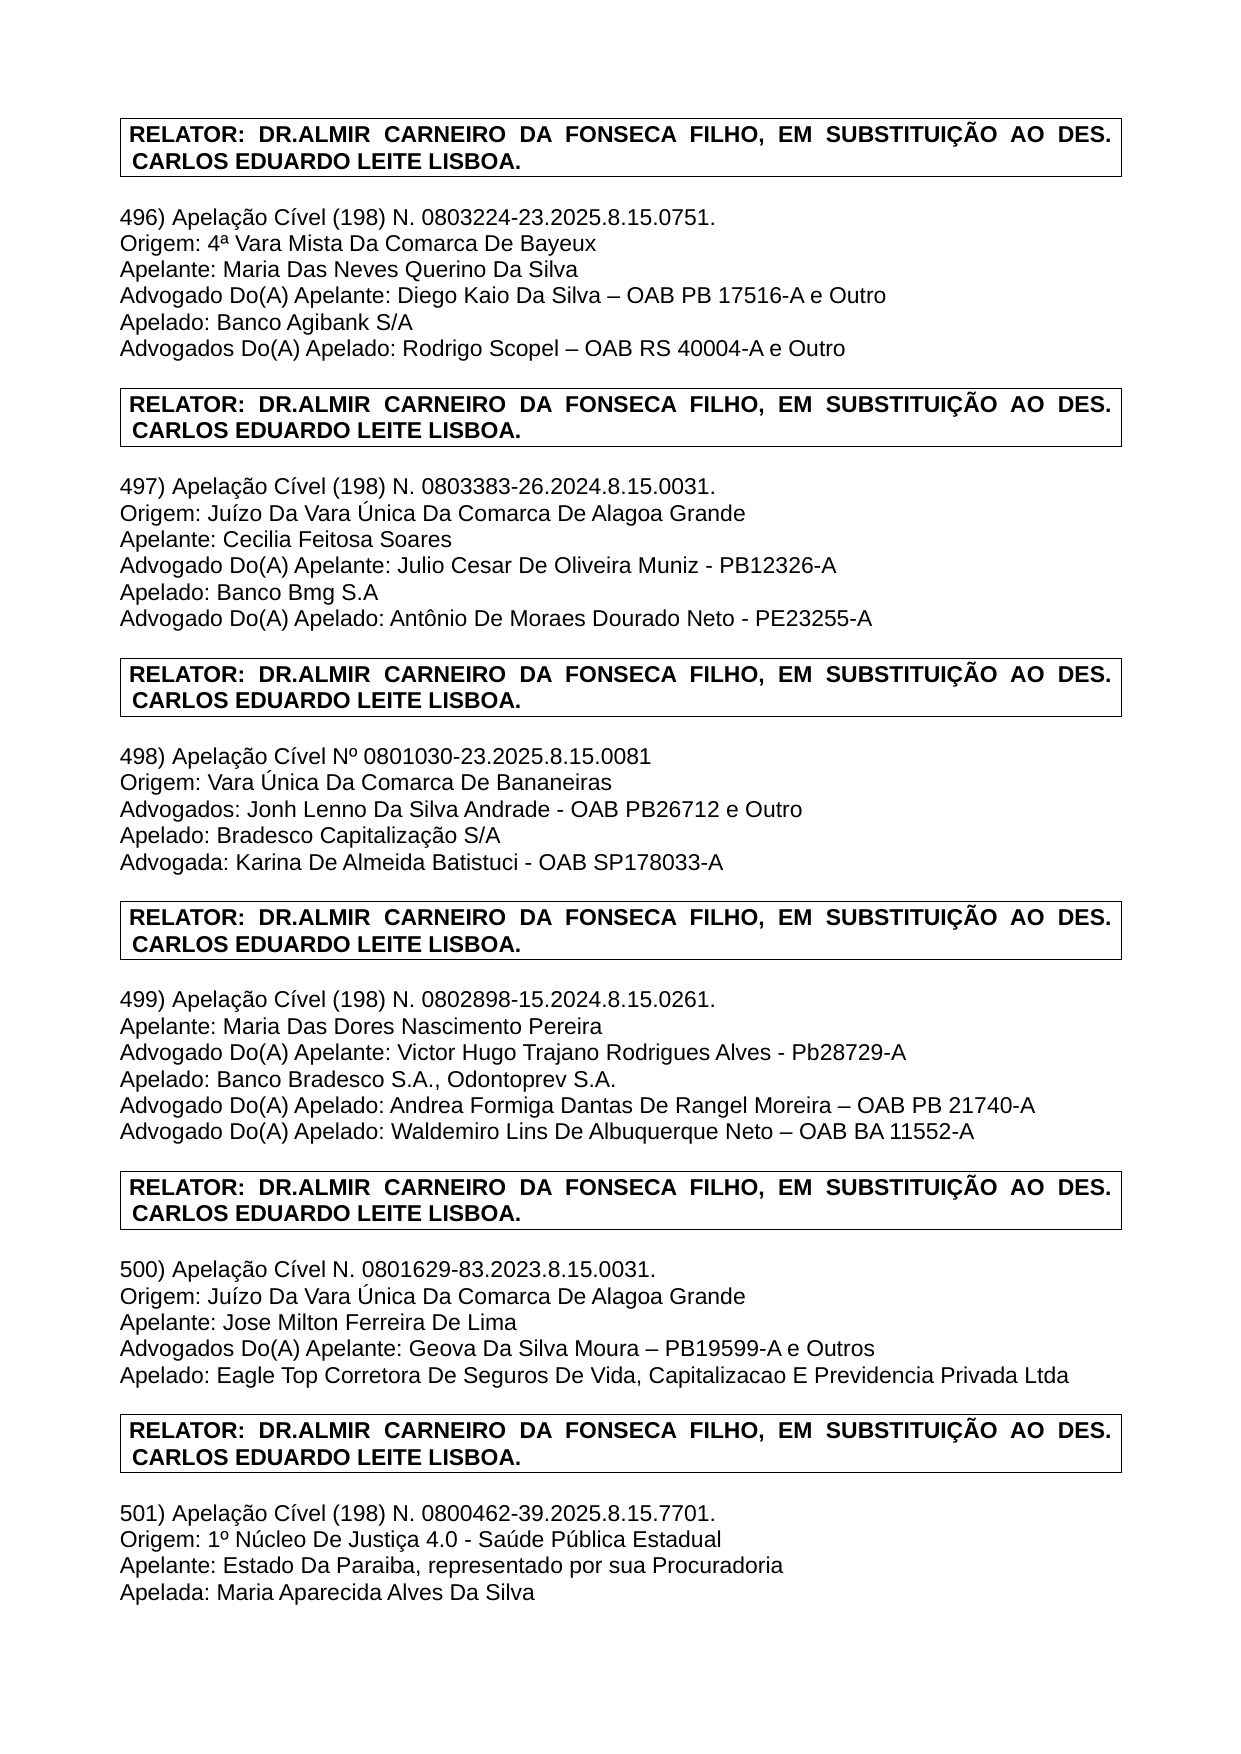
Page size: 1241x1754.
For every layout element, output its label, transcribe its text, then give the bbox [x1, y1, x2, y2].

text Apelante: Maria Das Dores Nascimento Pereira [119, 1013, 1122, 1039]
text RELATOR: DR.ALMIR CARNEIRO DA FONSECA FILHO, EM SUBSTITUIÇÃO AO DES. CARLOS EDUARDO LEITE LISBOA. [121, 902, 1121, 959]
text Origem: 1º Núcleo De Justiça 4.0 - Saúde Pública Estadual [119, 1526, 1122, 1552]
text RELATOR: DR.ALMIR CARNEIRO DA FONSECA FILHO, EM SUBSTITUIÇÃO AO DES. CARLOS EDUARDO LEITE LISBOA. [121, 119, 1121, 176]
text 498) Apelação Cível Nº 0801030-23.2025.8.15.0081 [119, 743, 1122, 769]
text Apelado: Banco Bradesco S.A., Odontoprev S.A. [119, 1066, 1122, 1092]
text Origem: 4ª Vara Mista Da Comarca De Bayeux [119, 230, 1122, 256]
text RELATOR: DR.ALMIR CARNEIRO DA FONSECA FILHO, EM SUBSTITUIÇÃO AO DES. CARLOS EDUARDO LEITE LISBOA. [121, 1172, 1121, 1229]
text Advogados Do(A) Apelado: Rodrigo Scopel – OAB RS 40004-A e Outro [119, 335, 1122, 362]
text Advogado Do(A) Apelante: Diego Kaio Da Silva – OAB PB 17516-A e Outro [119, 282, 1122, 309]
text 499) Apelação Cível (198) N. 0802898-15.2024.8.15.0261. [119, 986, 1122, 1013]
text 496) Apelação Cível (198) N. 0803224-23.2025.8.15.0751. [119, 203, 1122, 230]
text 497) Apelação Cível (198) N. 0803383-26.2024.8.15.0031. [119, 473, 1122, 499]
text Apelado: Banco Bmg S.A [119, 579, 1122, 605]
text Apelado: Eagle Top Corretora De Seguros De Vida, Capitalizacao E Previdencia Privada Ltda [119, 1362, 1122, 1388]
text RELATOR: DR.ALMIR CARNEIRO DA FONSECA FILHO, EM SUBSTITUIÇÃO AO DES. CARLOS EDUARDO LEITE LISBOA. [121, 389, 1121, 446]
text Apelante: Cecilia Feitosa Soares [119, 526, 1122, 552]
text Apelante: Jose Milton Ferreira De Lima [119, 1309, 1122, 1335]
text Apelante: Estado Da Paraiba, representado por sua Procuradoria [119, 1552, 1122, 1579]
text Advogado Do(A) Apelado: Waldemiro Lins De Albuquerque Neto – OAB BA 11552-A [119, 1118, 1122, 1144]
text Advogado Do(A) Apelado: Andrea Formiga Dantas De Rangel Moreira – OAB PB 21740-A [119, 1092, 1122, 1118]
text Origem: Vara Única Da Comarca De Bananeiras [119, 769, 1122, 796]
text 501) Apelação Cível (198) N. 0800462-39.2025.8.15.7701. [119, 1500, 1122, 1526]
text Advogados Do(A) Apelante: Geova Da Silva Moura – PB19599-A e Outros [119, 1335, 1122, 1362]
text Advogada: Karina De Almeida Batistuci - OAB SP178033-A [119, 848, 1122, 875]
text Advogado Do(A) Apelante: Julio Cesar De Oliveira Muniz - PB12326-A [119, 552, 1122, 579]
text Apelada: Maria Aparecida Alves Da Silva [119, 1579, 1122, 1605]
text RELATOR: DR.ALMIR CARNEIRO DA FONSECA FILHO, EM SUBSTITUIÇÃO AO DES. CARLOS EDUARDO LEITE LISBOA. [121, 659, 1121, 716]
text Apelado: Bradesco Capitalização S/A [119, 822, 1122, 848]
text Origem: Juízo Da Vara Única Da Comarca De Alagoa Grande [119, 1283, 1122, 1309]
text RELATOR: DR.ALMIR CARNEIRO DA FONSECA FILHO, EM SUBSTITUIÇÃO AO DES. CARLOS EDUARDO LEITE LISBOA. [121, 1415, 1121, 1472]
text Advogado Do(A) Apelado: Antônio De Moraes Dourado Neto - PE23255-A [119, 605, 1122, 631]
text Apelado: Banco Agibank S/A [119, 309, 1122, 335]
text Origem: Juízo Da Vara Única Da Comarca De Alagoa Grande [119, 499, 1122, 526]
text Advogado Do(A) Apelante: Victor Hugo Trajano Rodrigues Alves - Pb28729-A [119, 1039, 1122, 1066]
text 500) Apelação Cível N. 0801629-83.2023.8.15.0031. [119, 1256, 1122, 1283]
text Advogados: Jonh Lenno Da Silva Andrade - OAB PB26712 e Outro [119, 796, 1122, 822]
text Apelante: Maria Das Neves Querino Da Silva [119, 256, 1122, 282]
